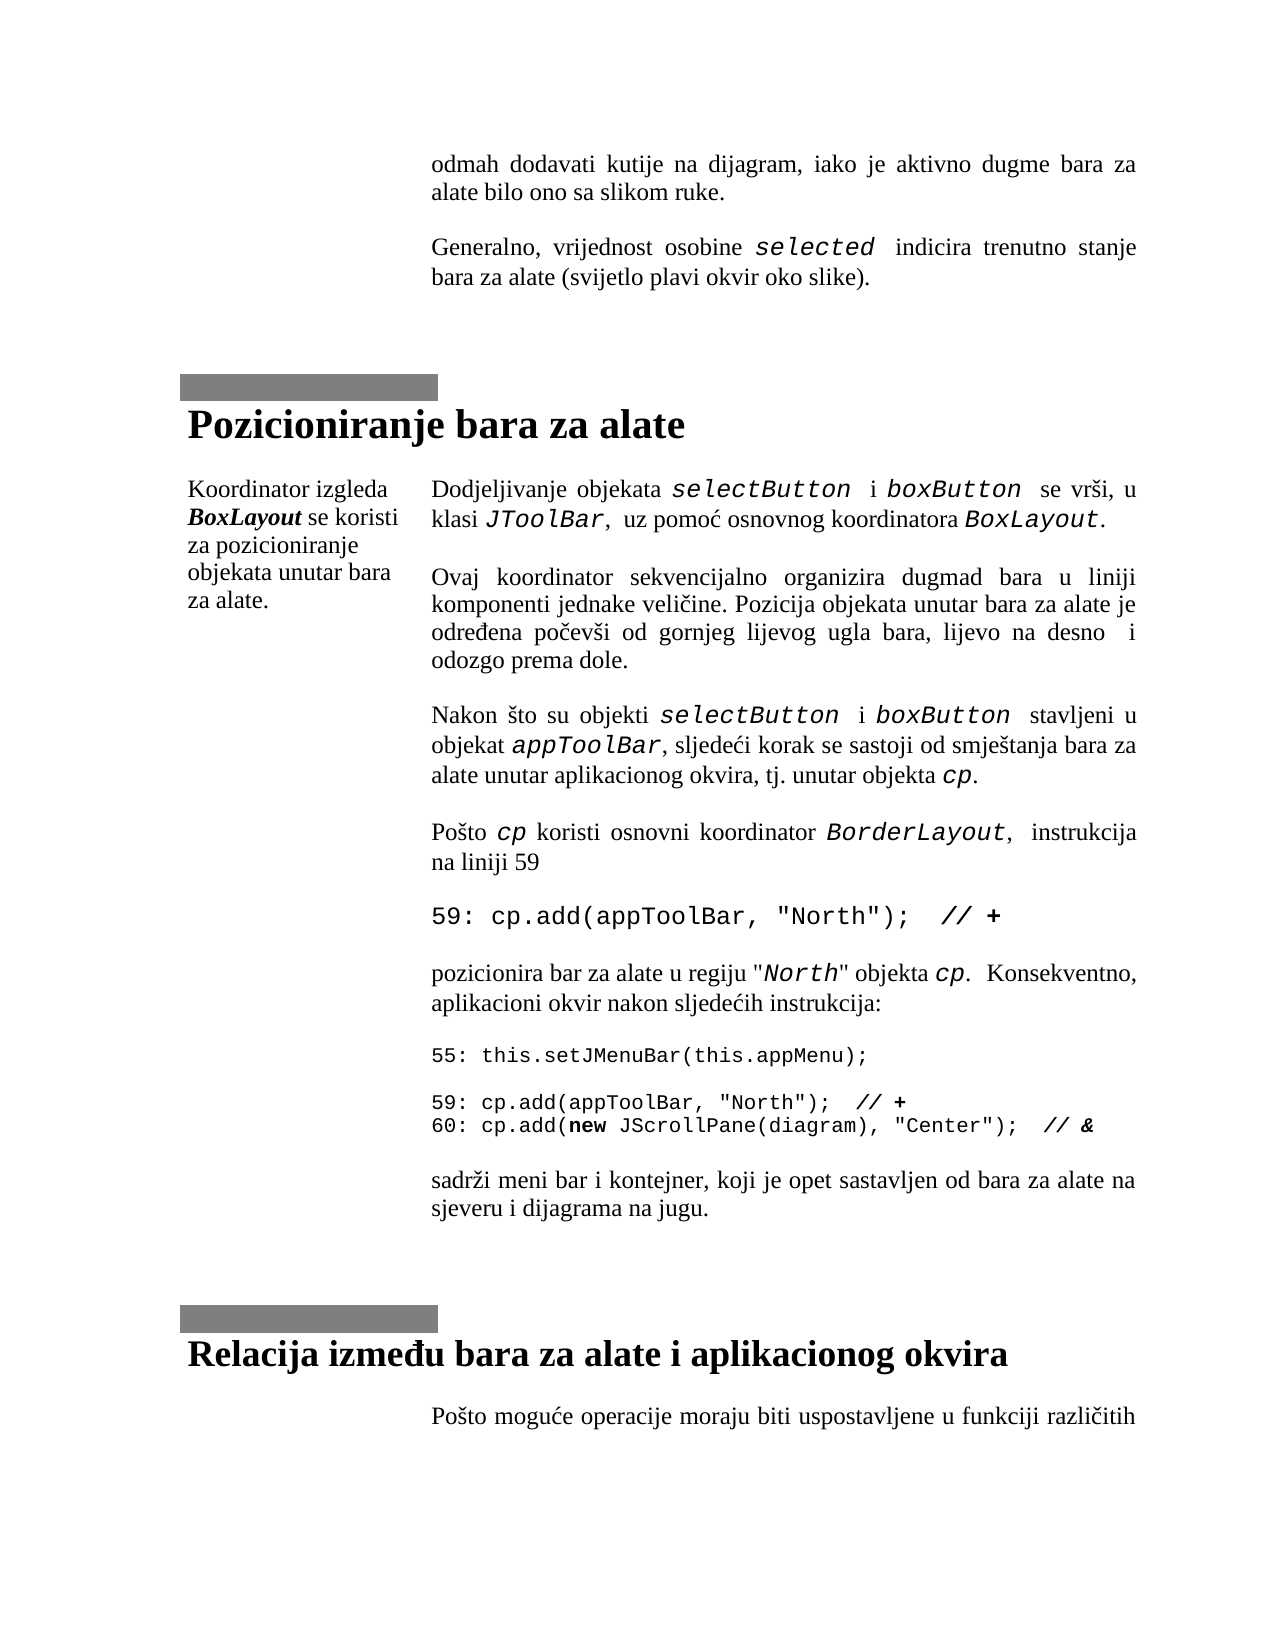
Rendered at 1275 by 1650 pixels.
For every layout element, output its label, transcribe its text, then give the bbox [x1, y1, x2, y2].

table_header [180, 150, 424, 205]
table_header [180, 1402, 424, 1430]
table_header [180, 701, 424, 791]
table_header Pošto cp koristi osnovni koordinator BorderLayout, instrukcija na liniji 59 [424, 818, 1144, 876]
table_header [180, 1305, 438, 1333]
table_header [180, 818, 424, 876]
table_header 55: this.setJMenuBar(this.appMenu); 59: cp.add(appToolBar, "North"); // + 60: cp.add(new JScrollPane(diagram), "Center"); // & [424, 1045, 1144, 1139]
subtitle Relacija između bara za alate i aplikacionog okvira [187, 1333, 1087, 1374]
table_header [180, 1167, 424, 1222]
table_header Pošto moguće operacije moraju biti uspostavljene u funkciji različitih [424, 1402, 1144, 1430]
table_header odmah dodavati kutije na dijagram, iako je aktivno dugme bara za alate bilo ono sa slikom ruke. [424, 150, 1144, 205]
table_header Dodjeljivanje objekata selectButton i boxButton se vrši, u klasi JToolBar, uz pomoć osnovnog koordinatora BoxLayout. Ovaj koordinator sekvencijalno organizira dugmad bara u liniji komponenti jednake veličine. Pozicija objekata unutar bara za alate je određena počevši od gornjeg lijevog ugla bara, lijevo na desno i odozgo prema dole. [424, 475, 1144, 673]
table_header Koordinator izgleda BoxLayout se koristi za pozicioniranje objekata unutar bara za alate. [180, 475, 424, 673]
table_header sadrži meni bar i kontejner, koji je opet sastavljen od bara za alate na sjeveru i dijagrama na jugu. [424, 1167, 1144, 1222]
table_header [180, 233, 424, 291]
table_header Nakon što su objekti selectButton i boxButton stavljeni u objekat appToolBar, sljedeći korak se sastoji od smještanja bara za alate unutar aplikacionog okvira, tj. unutar objekta cp. [424, 701, 1144, 791]
table_header [180, 904, 424, 1017]
table_header Generalno, vrijednost osobine selected indicira trenutno stanje bara za alate (svijetlo plavi okvir oko slike). [424, 233, 1144, 291]
table_header [180, 374, 438, 401]
table_header 59: cp.add(appToolBar, "North"); // + pozicionira bar za alate u regiju "North" objekta cp. Konsekventno, aplikacioni okvir nakon sljedećih instrukcija: [424, 904, 1144, 1017]
subtitle Pozicioniranje bara za alate [187, 401, 1087, 448]
table_header [180, 1045, 424, 1139]
